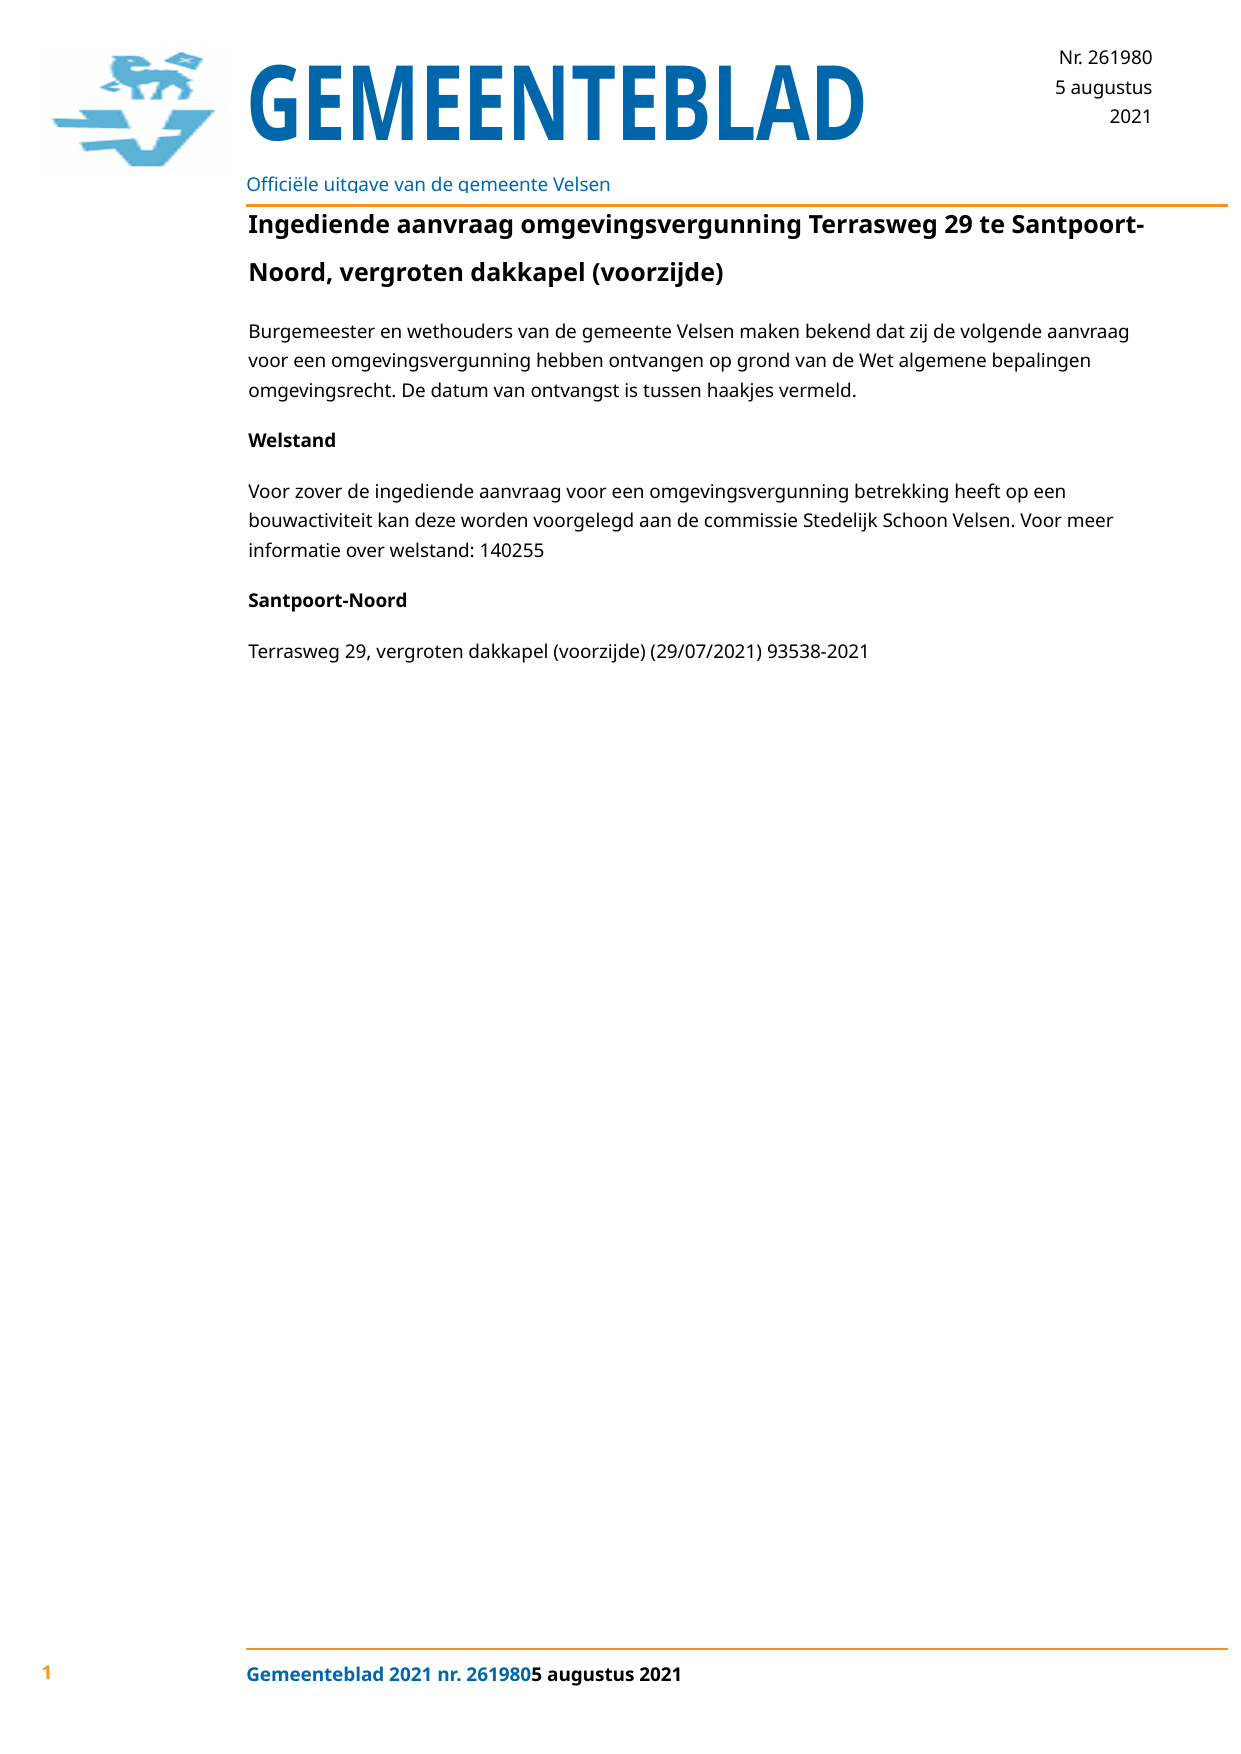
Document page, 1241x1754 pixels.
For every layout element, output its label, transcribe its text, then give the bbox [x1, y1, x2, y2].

text Voor zover de ingediende aanvraag voor een omgevingsvergunning betrekking heeft op een bouwactiviteit kan deze worden voorgelegd aan de commissie Stedelijk Schoon Velsen. Voor meer informatie over welstand: 140255 [248, 478, 1152, 563]
text Santpoort-Noord [248, 587, 1152, 613]
picture [41, 47, 231, 172]
text Burgemeester en wethouders van de gemeente Velsen maken bekend dat zij de volgende aanvraag voor een omgevingsvergunning hebben ontvangen op grond van de Wet algemene bepalingen omgevingsrecht. De datum van ontvangst is tussen haakjes vermeld. [248, 318, 1152, 403]
text Ingediende aanvraag omgevingsvergunning Terrasweg 29 te Santpoort-Noord, vergroten dakkapel (voorzijde) [248, 207, 1152, 288]
text Terrasweg 29, vergroten dakkapel (voorzijde) (29/07/2021) 93538-2021 [248, 638, 1152, 664]
text Welstand [248, 427, 1152, 453]
